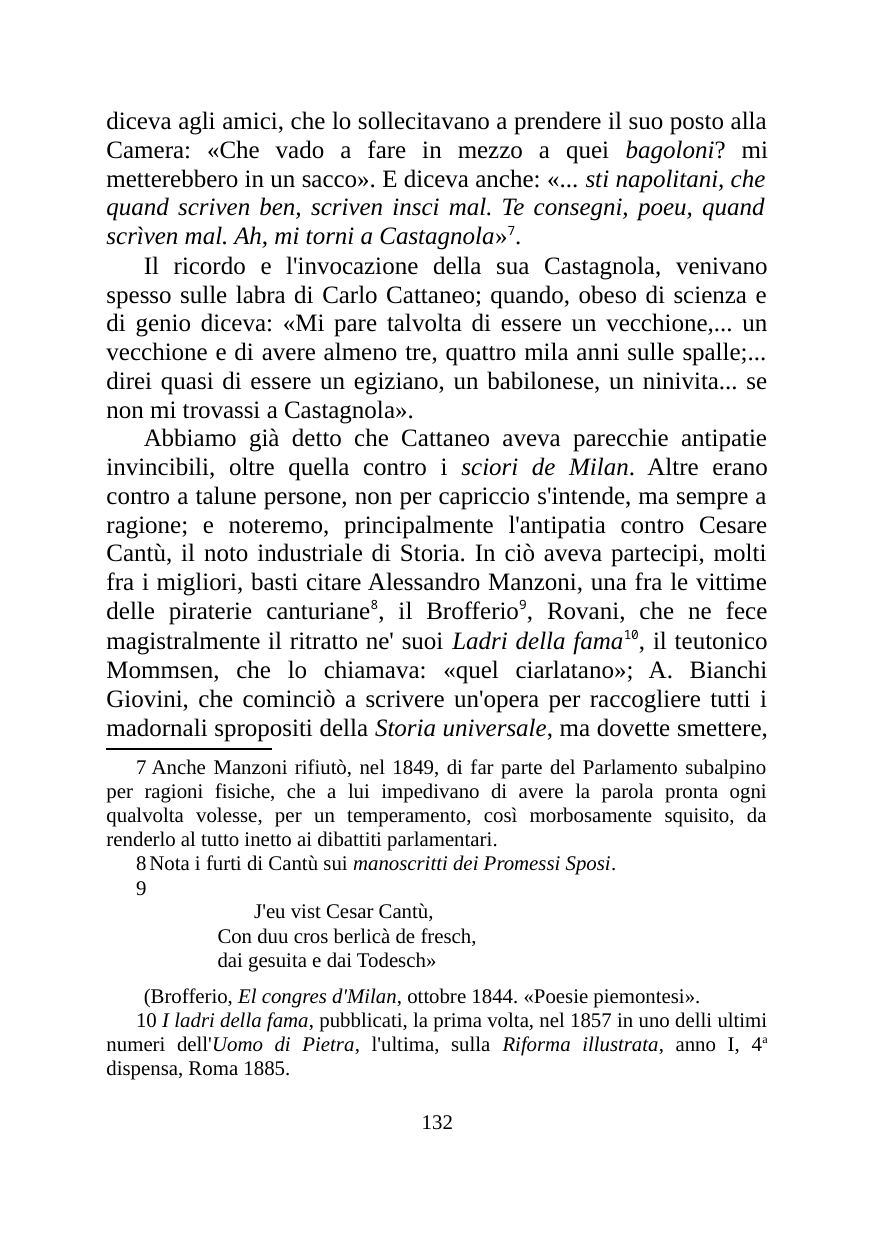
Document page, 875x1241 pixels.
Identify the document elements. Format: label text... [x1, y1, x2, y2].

text Anche Manzoni rifiutò, nel 1849, di far parte del Parlamento subalpino per ragioni fisiche, che a lui impedivano di avere la parola pronta ogni qualvolta volesse, per un temperamento, così morbosamente squisito, da renderlo al tutto inetto ai dibattiti parlamentari. [106, 755, 768, 851]
text Con duu cros berlicà de fresch, [180, 923, 768, 948]
text I ladri della fama, pubblicati, la prima volta, nel 1857 in uno delli ultimi numeri dell'Uomo di Pietra, l'ultima, sulla Riforma illustrata, anno I, 4a dispensa, Roma 1885. [106, 1008, 768, 1080]
text J'eu vist Cesar Cantù, [180, 899, 768, 923]
text diceva agli amici, che lo sollecitavano a prendere il suo posto alla Camera: «Che vado a fare in mezzo a quei bagoloni? mi metterebbero in un sacco». E diceva anche: «... sti napolitani, che quand scriven ben, scriven insci mal. Te consegni, poeu, quand scrìven mal. Ah, mi torni a Castagnola». [106, 106, 768, 251]
text Nota i furti di Cantù sui manoscritti dei Promessi Sposi. [106, 851, 768, 875]
text dai gesuita e dai Todesch» [180, 948, 768, 972]
text Il ricordo e l'invocazione della sua Castagnola, venivano spesso sulle labra di Carlo Cattaneo; quando, obeso di scienza e di genio diceva: «Mi pare talvolta di essere un vecchione,... un vecchione e di avere almeno tre, quattro mila anni sulle spalle;... direi quasi di essere un egiziano, un babilonese, un ninivita... se non mi trovassi a Castagnola». [106, 251, 768, 423]
text (Brofferio, El congres d'Milan, ottobre 1844. «Poesie piemontesi». [106, 984, 768, 1008]
text Abbiamo già detto che Cattaneo aveva parecchie antipatie invincibili, oltre quella contro i sciori de Milan. Altre erano contro a talune persone, non per capriccio s'intende, ma sempre a ragione; e noteremo, principalmente l'antipatia contro Cesare Cantù, il noto industriale di Storia. In ciò aveva partecipi, molti fra i migliori, basti citare Alessandro Manzoni, una fra le vittime delle piraterie canturiane, il Brofferio, Rovani, che ne fece magistralmente il ritratto ne' suoi Ladri della fama, il teutonico Mommsen, che lo chiamava: «quel ciarlatano»; A. Bianchi Giovini, che cominciò a scrivere un'opera per raccogliere tutti i madornali spropositi della Storia universale, ma dovette smettere, [106, 423, 768, 742]
